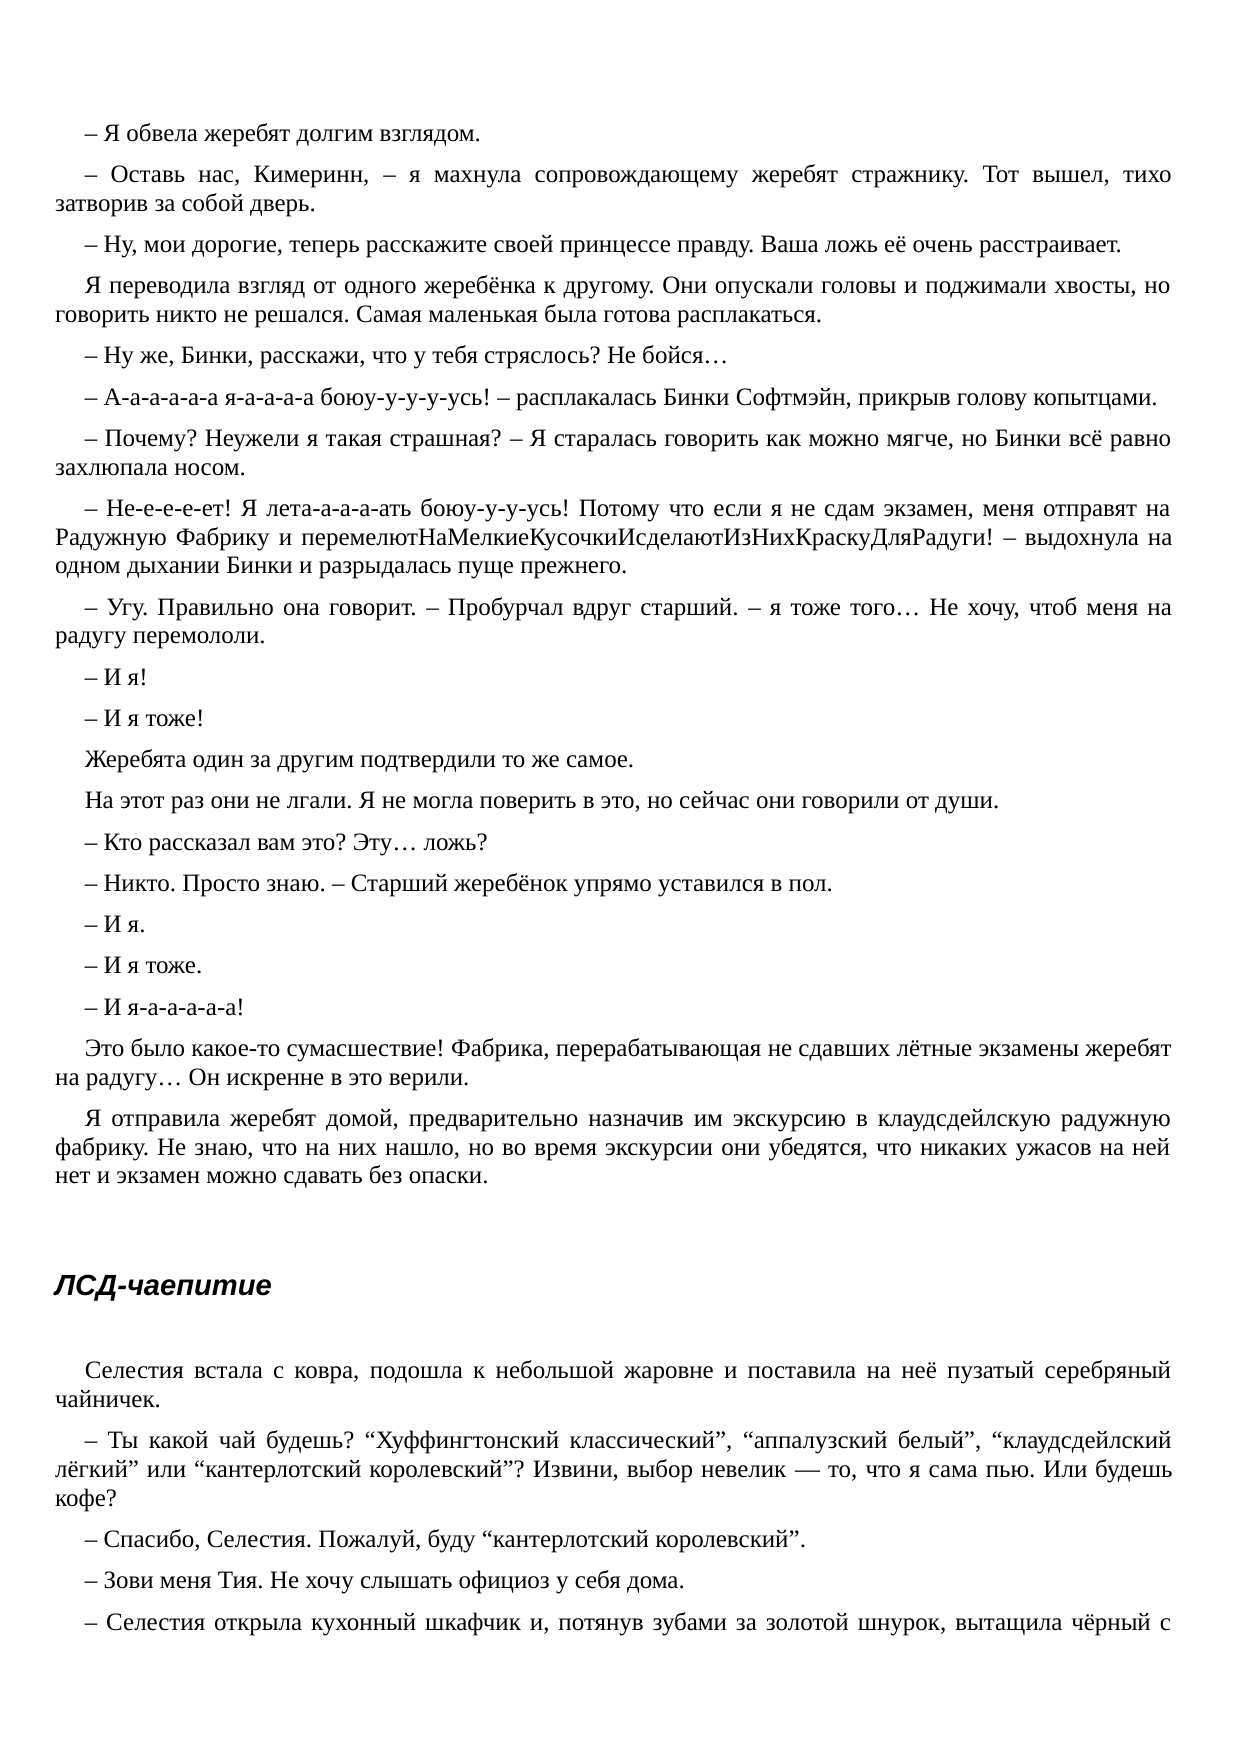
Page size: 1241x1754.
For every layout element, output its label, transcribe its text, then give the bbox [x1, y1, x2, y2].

text – Я обвела жеребят долгим взглядом. [55, 118, 1172, 147]
text – А-а-а-а-а-а я-а-а-а-а боюу-у-у-у-усь! – расплакалась Бинки Софтмэйн, прикрыв голову копытцами. [55, 382, 1172, 411]
text – И я тоже. [55, 951, 1172, 979]
text – И я. [55, 909, 1172, 938]
text Селестия встала с ковра, подошла к небольшой жаровне и поставила на неё пузатый серебряный чайничек. [55, 1355, 1172, 1413]
text – Спасибо, Селестия. Пожалуй, буду “кантерлотский королевский”. [55, 1524, 1172, 1553]
subtitle ЛСД-чаепитие [55, 1268, 1172, 1302]
text – Не-е-е-е-ет! Я лета-а-а-а-ать боюу-у-у-усь! Потому что если я не сдам экзамен, меня отправят на Радужную Фабрику и перемелютНаМелкиеКусочкиИсделаютИзНихКраскуДляРадуги! – выдохнула на одном дыхании Бинки и разрыдалась пуще прежнего. [55, 493, 1172, 579]
text – И я! [55, 662, 1172, 691]
text – Ну, мои дорогие, теперь расскажите своей принцессе правду. Ваша ложь её очень расстраивает. [55, 229, 1172, 258]
text – Ну же, Бинки, расскажи, что у тебя стряслось? Не бойся… [55, 341, 1172, 369]
text Жеребята один за другим подтвердили то же самое. [55, 744, 1172, 773]
text Я переводила взгляд от одного жеребёнка к другому. Они опускали головы и поджимали хвосты, но говорить никто не решался. Самая маленькая была готова расплакаться. [55, 271, 1172, 328]
text – Почему? Неужели я такая страшная? – Я старалась говорить как можно мягче, но Бинки всё равно захлюпала носом. [55, 423, 1172, 481]
text – И я-а-а-а-а-а! [55, 992, 1172, 1021]
text На этот раз они не лгали. Я не могла поверить в это, но сейчас они говорили от души. [55, 786, 1172, 814]
text – Кто рассказал вам это? Эту… ложь? [55, 827, 1172, 856]
text – Ты какой чай будешь? “Хуффингтонский классический”, “аппалузский белый”, “клаудсдейлский лёгкий” или “кантерлотский королевский”? Извини, выбор невелик — то, что я сама пью. Или будешь кофе? [55, 1425, 1172, 1512]
text – И я тоже! [55, 703, 1172, 732]
text – Никто. Просто знаю. – Старший жеребёнок упрямо уставился в пол. [55, 868, 1172, 897]
text – Селестия открыла кухонный шкафчик и, потянув зубами за золотой шнурок, вытащила чёрный с [55, 1607, 1172, 1635]
text – Оставь нас, Кимеринн, – я махнула сопровождающему жеребят стражнику. Тот вышел, тихо затворив за собой дверь. [55, 159, 1172, 217]
text Это было какое-то сумасшествие! Фабрика, перерабатывающая не сдавших лётные экзамены жеребят на радугу… Он искренне в это верили. [55, 1033, 1172, 1091]
text – Угу. Правильно она говорит. – Пробурчал вдруг старший. – я тоже того… Не хочу, чтоб меня на радугу перемололи. [55, 592, 1172, 649]
text Я отправила жеребят домой, предварительно назначив им экскурсию в клаудсдейлскую радужную фабрику. Не знаю, что на них нашло, но во время экскурсии они убедятся, что никаких ужасов на ней нет и экзамен можно сдавать без опаски. [55, 1103, 1172, 1189]
text – Зови меня Тия. Не хочу слышать официоз у себя дома. [55, 1565, 1172, 1594]
